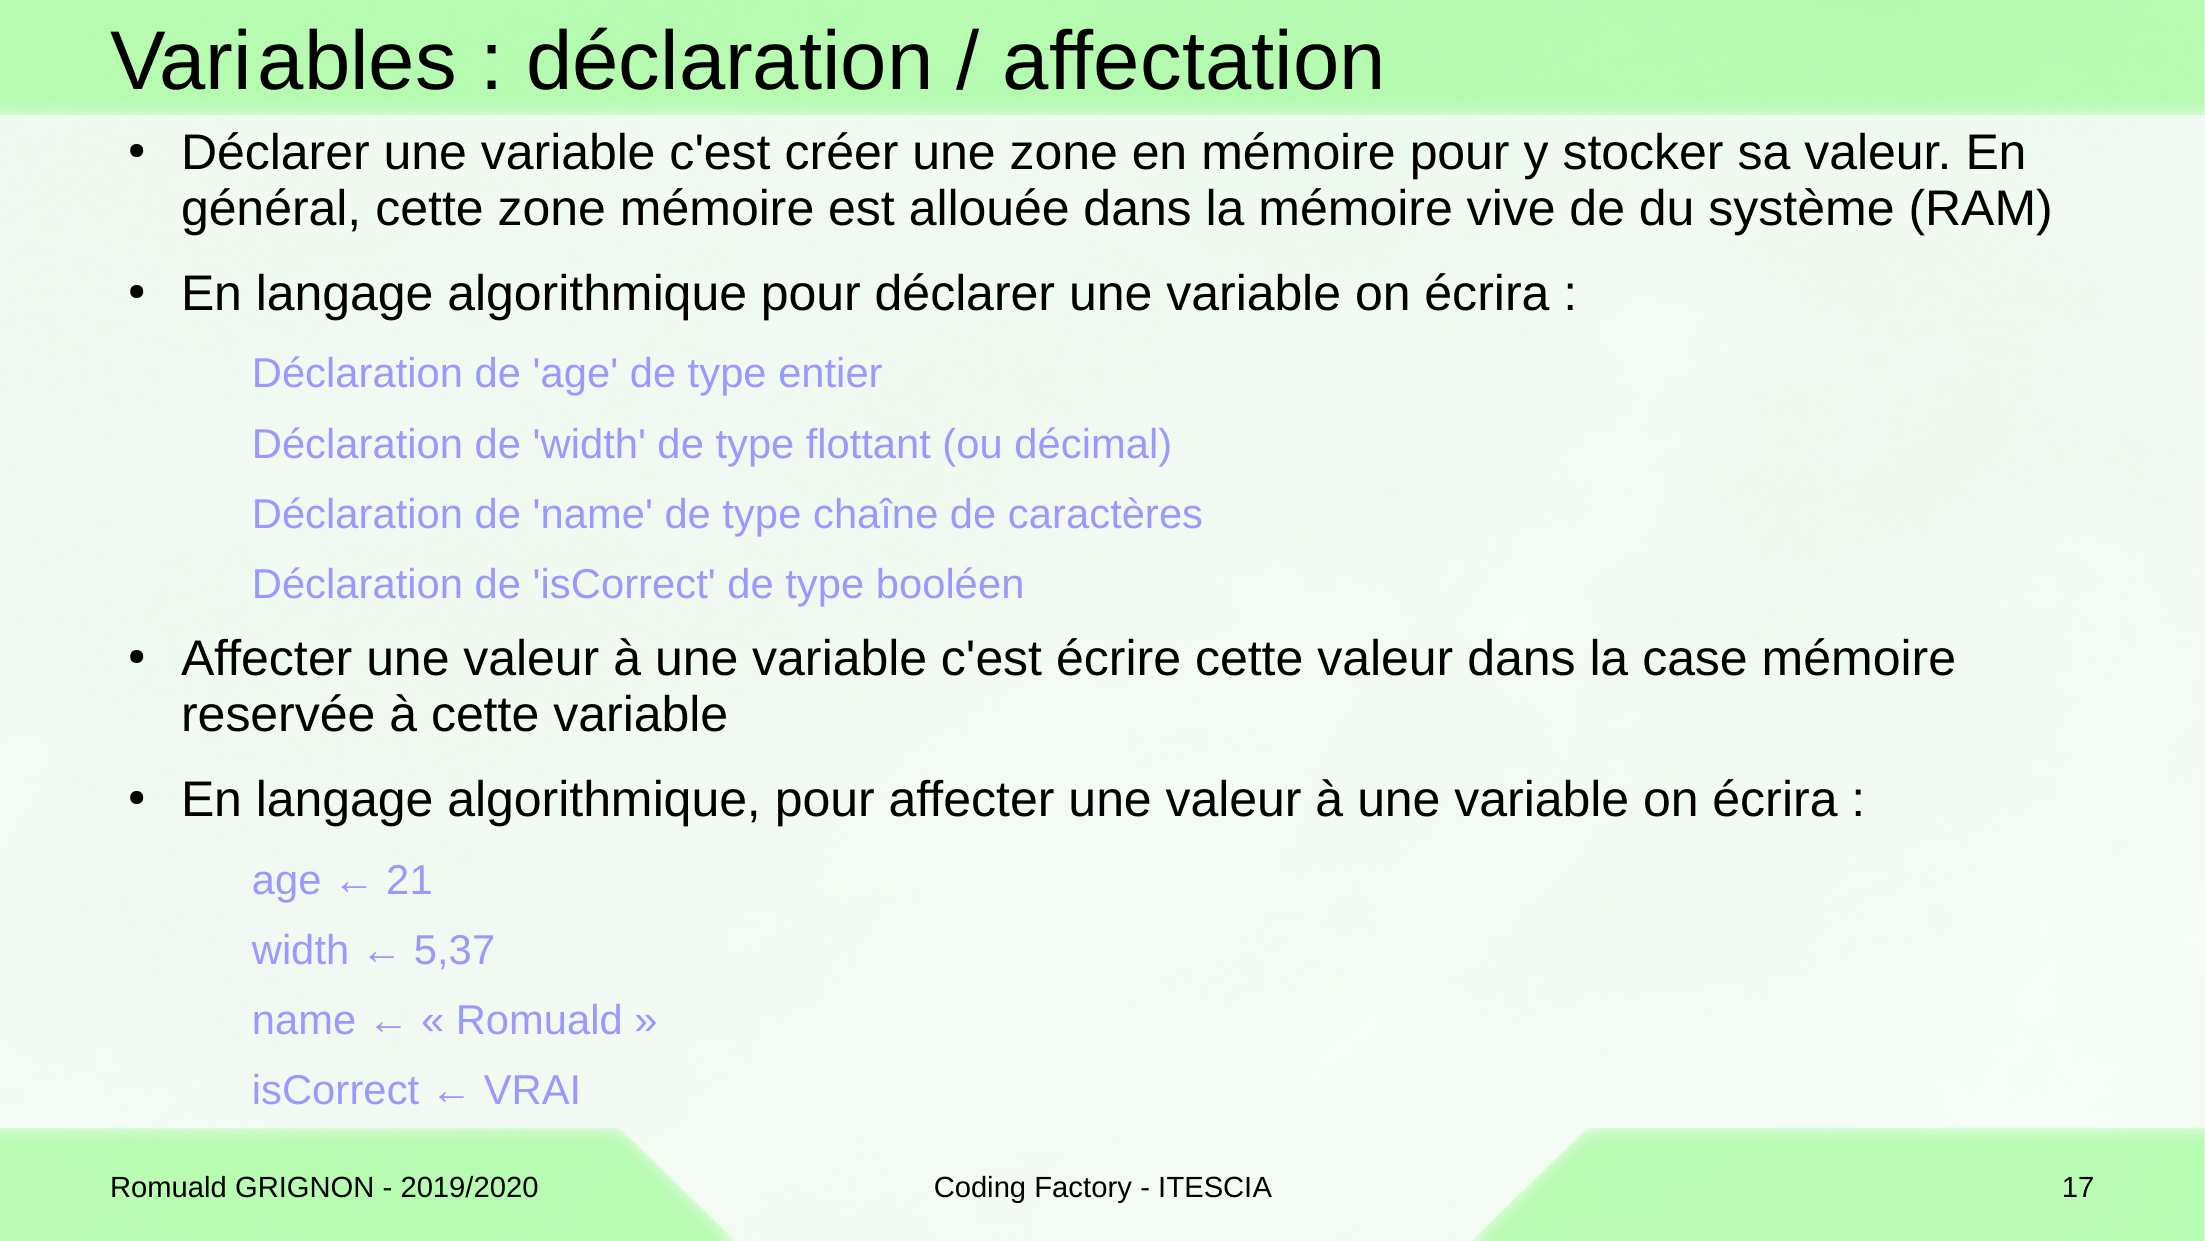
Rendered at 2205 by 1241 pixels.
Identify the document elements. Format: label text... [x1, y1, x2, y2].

title Vari ables : déclaration / affectation [110, 49, 2095, 194]
list Déclarer une variable c'est créer une zone en mémoire pour y stocker sa valeur. En général, cette zone mémoire est allouée dans la mémoire vive de du système (RAM) En langage algorithmique pour déclarer une variable on écrira : Déclaration de 'age' de type entier Déclaration de 'width' de type flottant (ou décimal) Déclaration de 'name' de type chaîne de caractères Déclaration de 'isCorrect' de type booléen Affecter une valeur à une variable c'est écrire cette valeur dans la case mémoire reservée à cette variable En langage algorithmique, pour affecter une valeur à une variable on écrira : age ← 21 width ← 5,37 name ← « Romuald » isCorrect ← VRAI [110, 194, 2095, 1196]
picture [0, 0, 2205, 1241]
